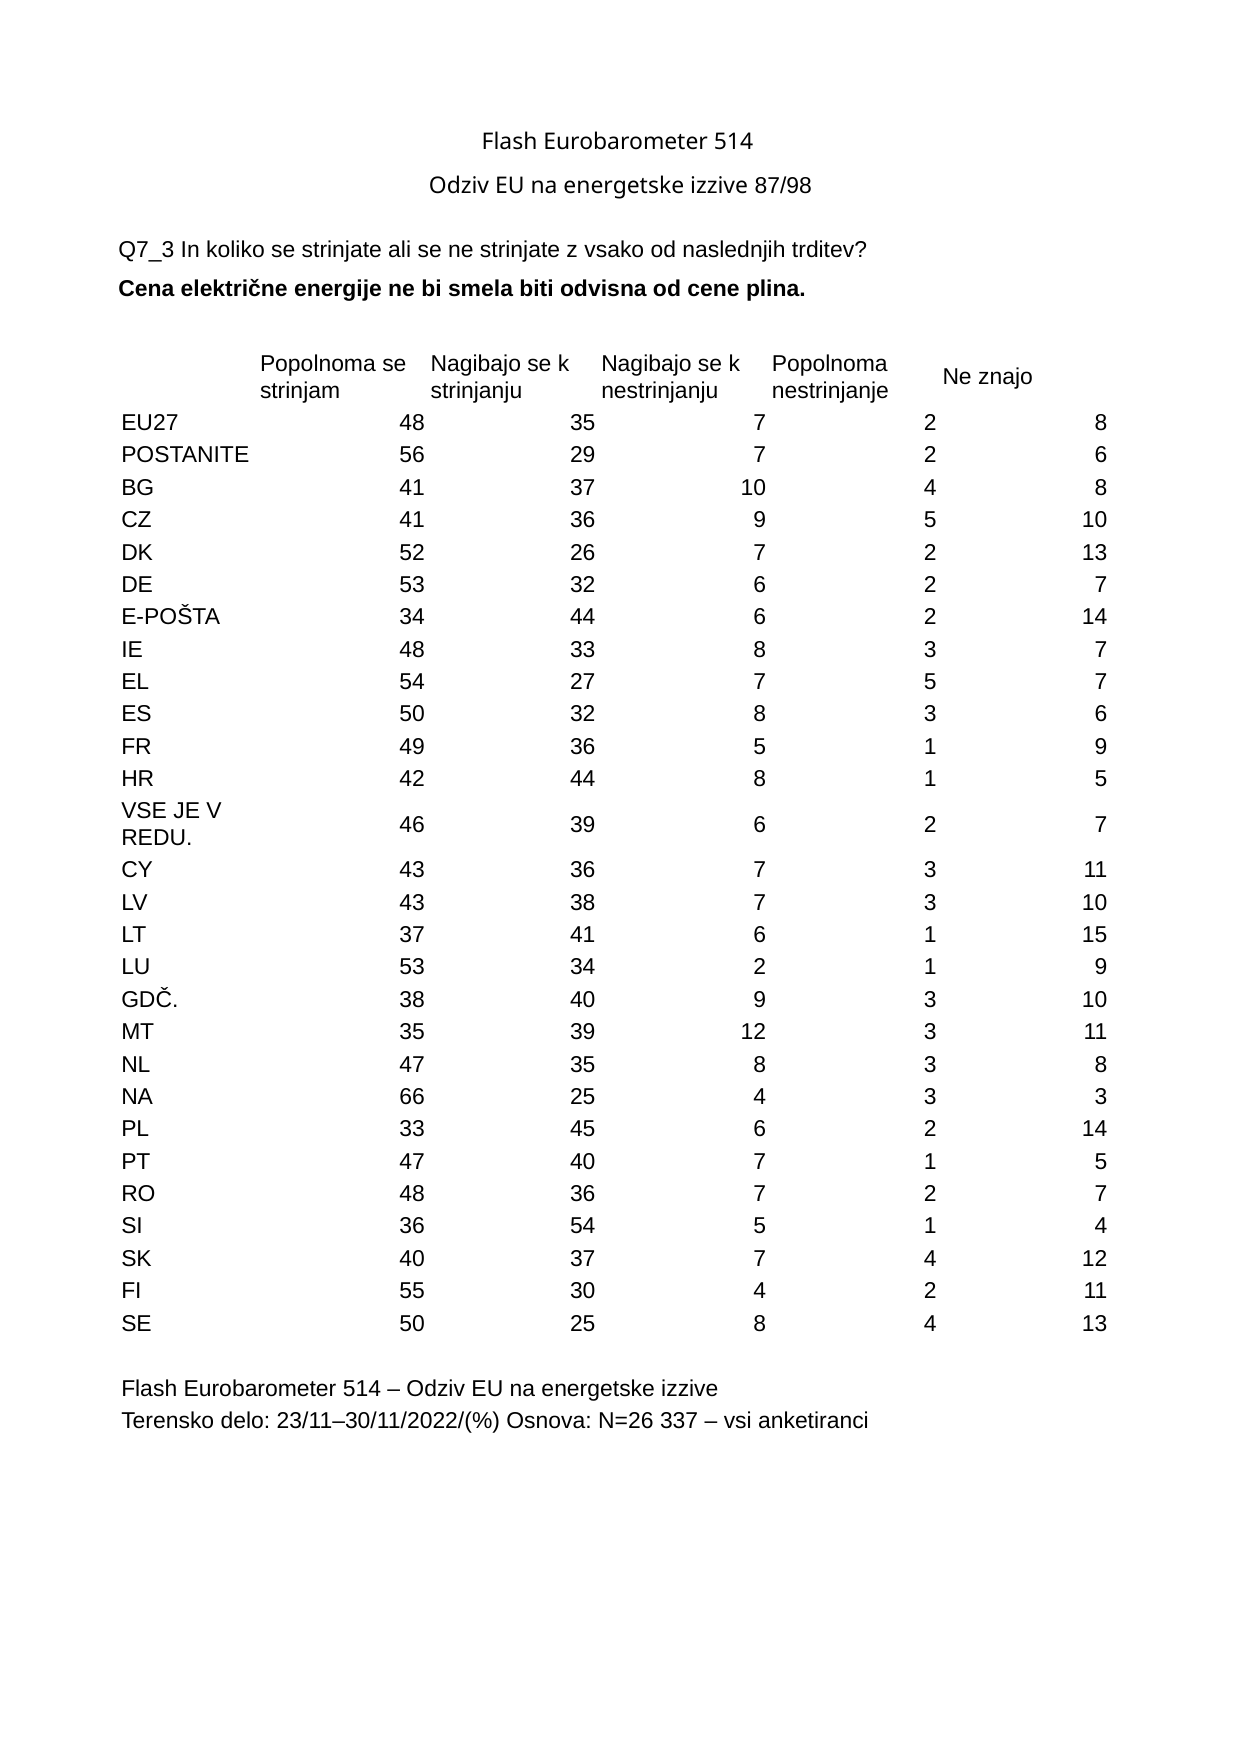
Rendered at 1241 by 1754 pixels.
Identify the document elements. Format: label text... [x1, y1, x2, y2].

table_cell 2 [769, 406, 939, 438]
table_cell 10 [939, 503, 1110, 535]
table_cell 7 [598, 1242, 769, 1274]
table_cell 7 [939, 665, 1110, 697]
table_cell 5 [939, 762, 1110, 794]
table_cell 49 [257, 730, 427, 762]
table_header Nagibajo se k nestrinjanju [598, 347, 769, 406]
table_cell 2 [769, 600, 939, 633]
table_cell 4 [598, 1274, 769, 1307]
table_cell CY [118, 853, 257, 886]
table_cell 30 [428, 1274, 598, 1307]
table_cell 3 [939, 1080, 1110, 1112]
table_header Popolnoma se strinjam [257, 347, 427, 406]
table_cell IE [118, 633, 257, 665]
table_cell 3 [769, 1048, 939, 1080]
table_cell LU [118, 950, 257, 983]
table_cell 9 [598, 503, 769, 535]
table_cell PL [118, 1112, 257, 1145]
table_cell 8 [598, 1048, 769, 1080]
table_cell 9 [939, 730, 1110, 762]
table_cell SI [118, 1210, 257, 1242]
table_header Ne znajo [939, 347, 1110, 406]
table_cell 11 [939, 1274, 1110, 1307]
table_cell 7 [598, 886, 769, 918]
table_cell 8 [598, 698, 769, 730]
table_cell 6 [598, 600, 769, 633]
table_cell 7 [939, 795, 1110, 853]
table_cell HR [118, 762, 257, 794]
table_cell DK [118, 535, 257, 568]
table_cell 2 [769, 535, 939, 568]
table_cell 45 [428, 1112, 598, 1145]
table_cell 10 [598, 471, 769, 503]
table_cell 1 [769, 730, 939, 762]
table_cell Terensko delo: 23/11–30/11/2022/(%) Osnova: N=26 337 – vsi anketiranci [118, 1404, 1110, 1436]
table_header Nagibajo se k strinjanju [428, 347, 598, 406]
table_cell 40 [428, 983, 598, 1015]
table_cell 36 [428, 853, 598, 886]
table_cell 36 [428, 503, 598, 535]
table_cell 41 [257, 503, 427, 535]
table_cell 14 [939, 600, 1110, 633]
table_cell 32 [428, 568, 598, 600]
table_cell 8 [598, 762, 769, 794]
table_cell 5 [769, 665, 939, 697]
table_cell LT [118, 918, 257, 950]
table_cell SE [118, 1307, 257, 1339]
table_cell 55 [257, 1274, 427, 1307]
table_cell 38 [257, 983, 427, 1015]
table_cell [939, 1339, 1110, 1371]
table_cell 4 [769, 471, 939, 503]
table_header [118, 347, 257, 406]
table_cell [428, 1339, 598, 1371]
table_cell VSE JE V REDU. [118, 795, 257, 853]
table_cell [769, 1339, 939, 1371]
table_cell 13 [939, 535, 1110, 568]
table_cell 39 [428, 1015, 598, 1047]
table_cell 7 [598, 1145, 769, 1177]
table_cell 7 [939, 633, 1110, 665]
table_cell 38 [428, 886, 598, 918]
table_cell 29 [428, 438, 598, 471]
table_cell 11 [939, 853, 1110, 886]
table_cell [257, 1339, 427, 1371]
table_cell 1 [769, 918, 939, 950]
table_cell NL [118, 1048, 257, 1080]
table_cell 53 [257, 950, 427, 983]
table_cell 4 [939, 1210, 1110, 1242]
table_cell 5 [769, 503, 939, 535]
table_cell 25 [428, 1307, 598, 1339]
table_cell 3 [769, 633, 939, 665]
table_cell DE [118, 568, 257, 600]
table_cell 10 [939, 983, 1110, 1015]
table_cell MT [118, 1015, 257, 1047]
table_cell 48 [257, 1177, 427, 1209]
table_cell PT [118, 1145, 257, 1177]
table_cell 3 [769, 698, 939, 730]
table_cell CZ [118, 503, 257, 535]
table_cell 3 [769, 1015, 939, 1047]
table_cell 6 [598, 1112, 769, 1145]
table_cell FR [118, 730, 257, 762]
table_cell 48 [257, 406, 427, 438]
table_cell 7 [598, 1177, 769, 1209]
table_cell [118, 1339, 257, 1371]
table_cell 8 [939, 406, 1110, 438]
table_cell 35 [428, 406, 598, 438]
table_cell 1 [769, 950, 939, 983]
table_cell 34 [428, 950, 598, 983]
table_cell 4 [769, 1242, 939, 1274]
table_cell FI [118, 1274, 257, 1307]
table_cell 34 [257, 600, 427, 633]
table_cell 35 [428, 1048, 598, 1080]
table_cell BG [118, 471, 257, 503]
table_cell SK [118, 1242, 257, 1274]
text Q7_3 In koliko se strinjate ali se ne strinjate z vsako od naslednjih trditev? [118, 236, 1122, 262]
table_cell 40 [428, 1145, 598, 1177]
table_cell E-POŠTA [118, 600, 257, 633]
table_cell 4 [769, 1307, 939, 1339]
table_cell 46 [257, 795, 427, 853]
table_cell EU27 [118, 406, 257, 438]
table_cell LV [118, 886, 257, 918]
table_cell 7 [598, 853, 769, 886]
table_cell 37 [428, 1242, 598, 1274]
table_cell 3 [769, 983, 939, 1015]
table_cell 66 [257, 1080, 427, 1112]
table_cell 8 [598, 1307, 769, 1339]
table_header Popolnoma nestrinjanje [769, 347, 939, 406]
table_cell 2 [769, 568, 939, 600]
table_cell 6 [598, 568, 769, 600]
table_cell 12 [598, 1015, 769, 1047]
table_cell 50 [257, 698, 427, 730]
table_cell 33 [428, 633, 598, 665]
table_cell 35 [257, 1015, 427, 1047]
table_cell 42 [257, 762, 427, 794]
table_cell 9 [598, 983, 769, 1015]
table_cell 7 [939, 568, 1110, 600]
table_cell 7 [598, 406, 769, 438]
table_cell 2 [769, 438, 939, 471]
table_cell 33 [257, 1112, 427, 1145]
table_cell 27 [428, 665, 598, 697]
table_cell NA [118, 1080, 257, 1112]
table_cell 2 [769, 1274, 939, 1307]
table_cell 13 [939, 1307, 1110, 1339]
table_cell 36 [428, 730, 598, 762]
table_cell 37 [428, 471, 598, 503]
table_cell 41 [257, 471, 427, 503]
table_cell ES [118, 698, 257, 730]
table_cell [598, 1339, 769, 1371]
table_cell 47 [257, 1145, 427, 1177]
table_cell 32 [428, 698, 598, 730]
table_cell 36 [257, 1210, 427, 1242]
table_cell 1 [769, 762, 939, 794]
table_cell 3 [769, 1080, 939, 1112]
table_cell 54 [428, 1210, 598, 1242]
table_cell 53 [257, 568, 427, 600]
table_cell RO [118, 1177, 257, 1209]
table_cell 6 [939, 438, 1110, 471]
table_cell 5 [598, 730, 769, 762]
table_cell 2 [769, 1177, 939, 1209]
table_cell 4 [598, 1080, 769, 1112]
table_cell 7 [598, 665, 769, 697]
table_cell 48 [257, 633, 427, 665]
table_cell 8 [939, 1048, 1110, 1080]
table_cell 7 [598, 438, 769, 471]
table_cell POSTANITE [118, 438, 257, 471]
table_cell 3 [769, 886, 939, 918]
table_cell 15 [939, 918, 1110, 950]
table_cell 2 [598, 950, 769, 983]
table_cell 25 [428, 1080, 598, 1112]
table_cell 6 [598, 795, 769, 853]
table_cell 12 [939, 1242, 1110, 1274]
table_cell 2 [769, 795, 939, 853]
table_cell 54 [257, 665, 427, 697]
table_cell 5 [939, 1145, 1110, 1177]
text Cena električne energije ne bi smela biti odvisna od cene plina. [118, 275, 1122, 302]
table_cell 44 [428, 600, 598, 633]
table_cell 40 [257, 1242, 427, 1274]
table_cell 43 [257, 886, 427, 918]
table_cell 14 [939, 1112, 1110, 1145]
table_cell 56 [257, 438, 427, 471]
table_cell GDČ. [118, 983, 257, 1015]
table_cell 44 [428, 762, 598, 794]
table_cell 1 [769, 1210, 939, 1242]
table_cell 8 [939, 471, 1110, 503]
table_cell EL [118, 665, 257, 697]
table_cell 9 [939, 950, 1110, 983]
table_cell 10 [939, 886, 1110, 918]
table_cell 50 [257, 1307, 427, 1339]
table_cell 7 [598, 535, 769, 568]
table_cell 39 [428, 795, 598, 853]
table_cell 2 [769, 1112, 939, 1145]
table_cell 8 [598, 633, 769, 665]
table_cell 5 [598, 1210, 769, 1242]
table_cell 36 [428, 1177, 598, 1209]
table_cell 47 [257, 1048, 427, 1080]
table_cell 6 [598, 918, 769, 950]
table_cell 52 [257, 535, 427, 568]
table_cell 37 [257, 918, 427, 950]
table_cell 6 [939, 698, 1110, 730]
table_cell 41 [428, 918, 598, 950]
table_cell 7 [939, 1177, 1110, 1209]
table_cell 3 [769, 853, 939, 886]
table_cell 43 [257, 853, 427, 886]
table_cell 1 [769, 1145, 939, 1177]
table_cell 26 [428, 535, 598, 568]
table_cell 11 [939, 1015, 1110, 1047]
table_cell Flash Eurobarometer 514 – Odziv EU na energetske izzive [118, 1371, 1110, 1404]
